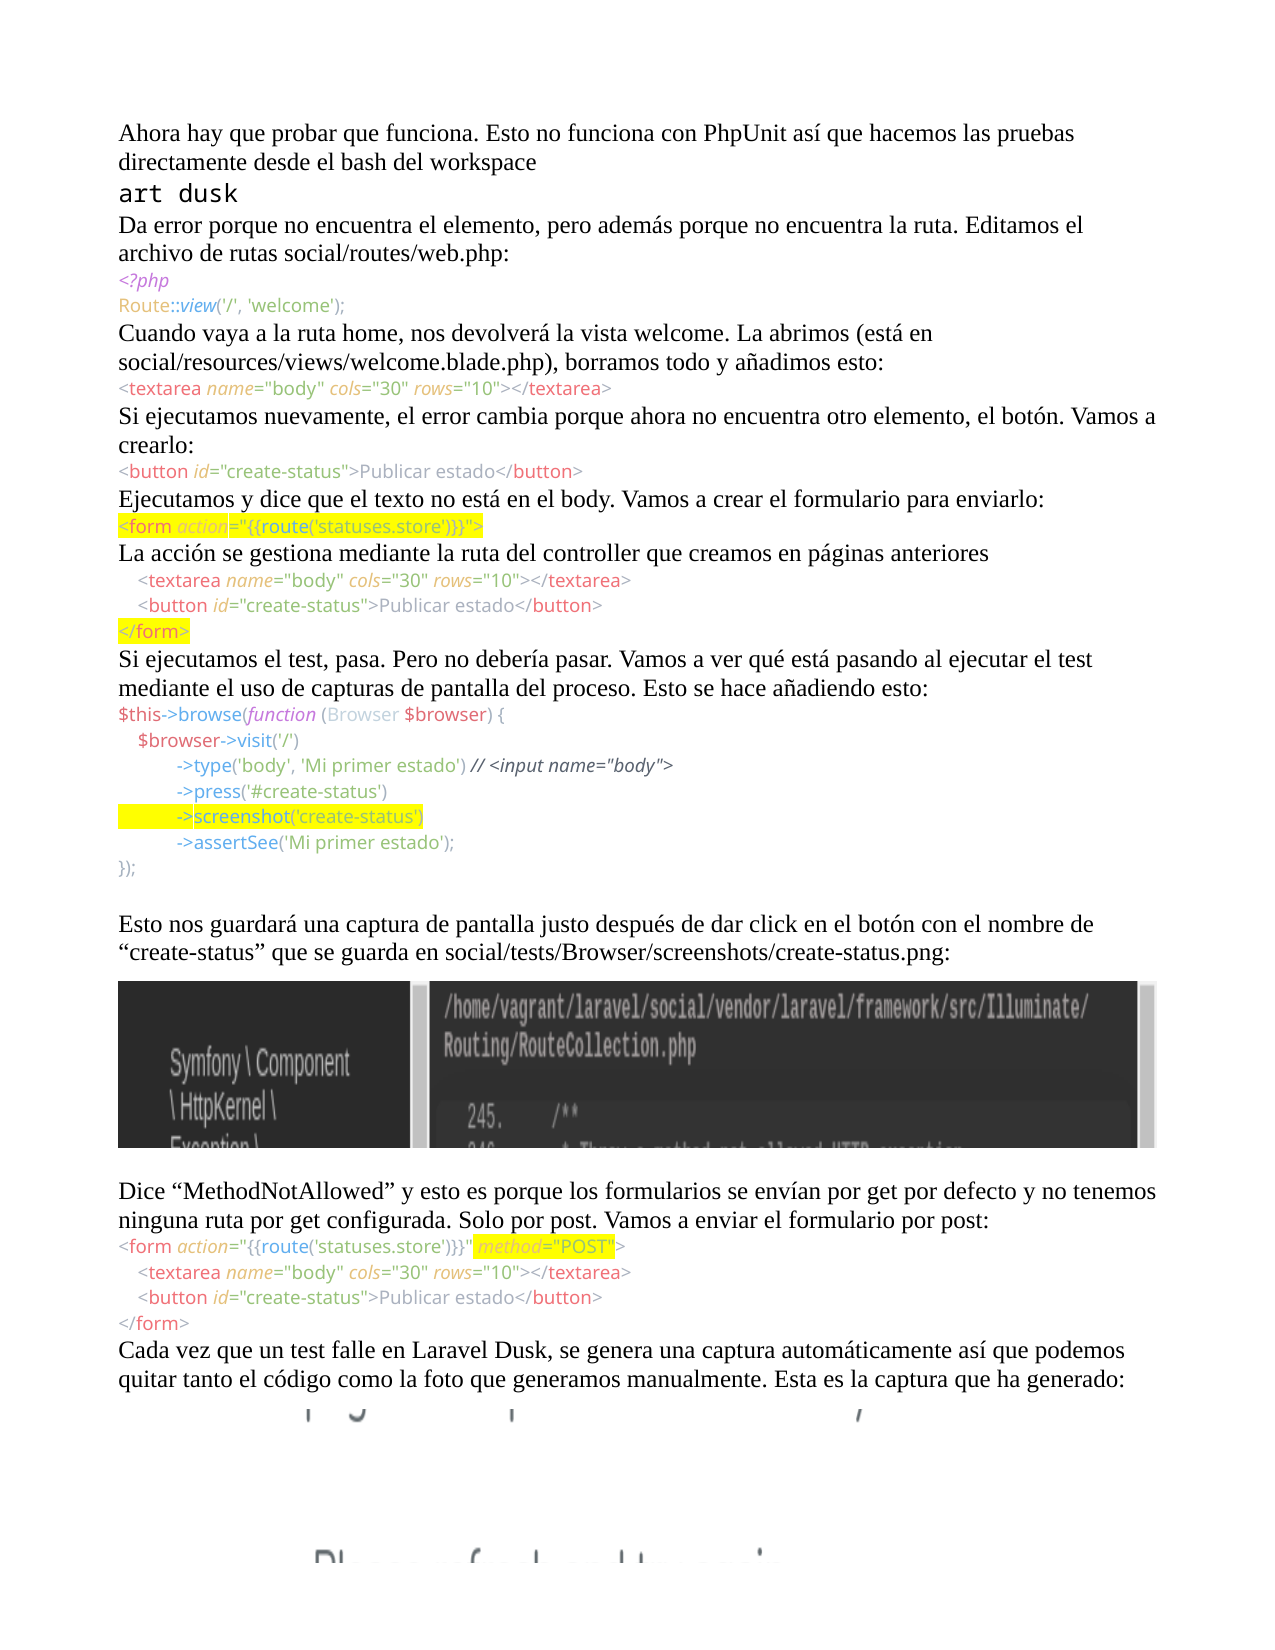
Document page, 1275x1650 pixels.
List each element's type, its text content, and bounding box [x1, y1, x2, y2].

text Esto nos guardará una captura de pantalla justo después de dar click en el botón con el nombre de “create-status” que se guarda en social/tests/Browser/screenshots/create-status.png: [118, 909, 1157, 966]
text art dusk Da error porque no encuentra el elemento, pero además porque no encuentra la ruta. Editamos el archivo de rutas social/routes/web.php: [118, 176, 1157, 267]
text <form action="{{route('statuses.store')}}"> [118, 513, 1157, 538]
text Dice “MethodNotAllowed” y esto es porque los formularios se envían por get por defecto y no tenemos ninguna ruta por get configurada. Solo por post. Vamos a enviar el formulario por post: [118, 1176, 1157, 1233]
text Ejecutamos y dice que el texto no está en el body. Vamos a crear el formulario para enviarlo: [118, 484, 1157, 513]
text <button id="create-status">Publicar estado</button> [118, 459, 1157, 484]
text <form action="{{route('statuses.store')}}" method="POST"> <textarea name="body" cols="30" rows="10"></textarea> <button id="create-status">Publicar estado</button> </form> [118, 1233, 1157, 1336]
picture [118, 981, 1157, 1061]
text Cuando vaya a la ruta home, nos devolverá la vista welcome. La abrimos (está en social/resources/views/welcome.blade.php), borramos todo y añadimos esto: [118, 318, 1157, 376]
text <textarea name="body" cols="30" rows="10"></textarea> [118, 376, 1157, 401]
text Cada vez que un test falle en Laravel Dusk, se genera una captura automáticamente así que podemos quitar tanto el código como la foto que generamos manualmente. Esta es la captura que ha generado: [118, 1336, 1157, 1393]
text $this->browse(function (Browser $browser) { $browser->visit('/') ->type('body', 'Mi primer estado') // <input name="body"> ->press('#create-status') ->screenshot('create-status') ->assertSee('Mi primer estado'); }); [118, 701, 1157, 880]
text <?php Route::view('/', 'welcome'); [118, 267, 1157, 318]
text Si ejecutamos nuevamente, el error cambia porque ahora no encuentra otro elemento, el botón. Vamos a crearlo: [118, 401, 1157, 459]
text Ahora hay que probar que funciona. Esto no funciona con PhpUnit así que hacemos las pruebas directamente desde el bash del workspace [118, 118, 1157, 176]
picture [129, 1409, 977, 1563]
text La acción se gestiona mediante la ruta del controller que creamos en páginas anteriores <textarea name="body" cols="30" rows="10"></textarea> <button id="create-status">Publicar estado</button> </form> [118, 538, 1157, 644]
text Si ejecutamos el test, pasa. Pero no debería pasar. Vamos a ver qué está pasando al ejecutar el test mediante el uso de capturas de pantalla del proceso. Esto se hace añadiendo esto: [118, 644, 1157, 701]
